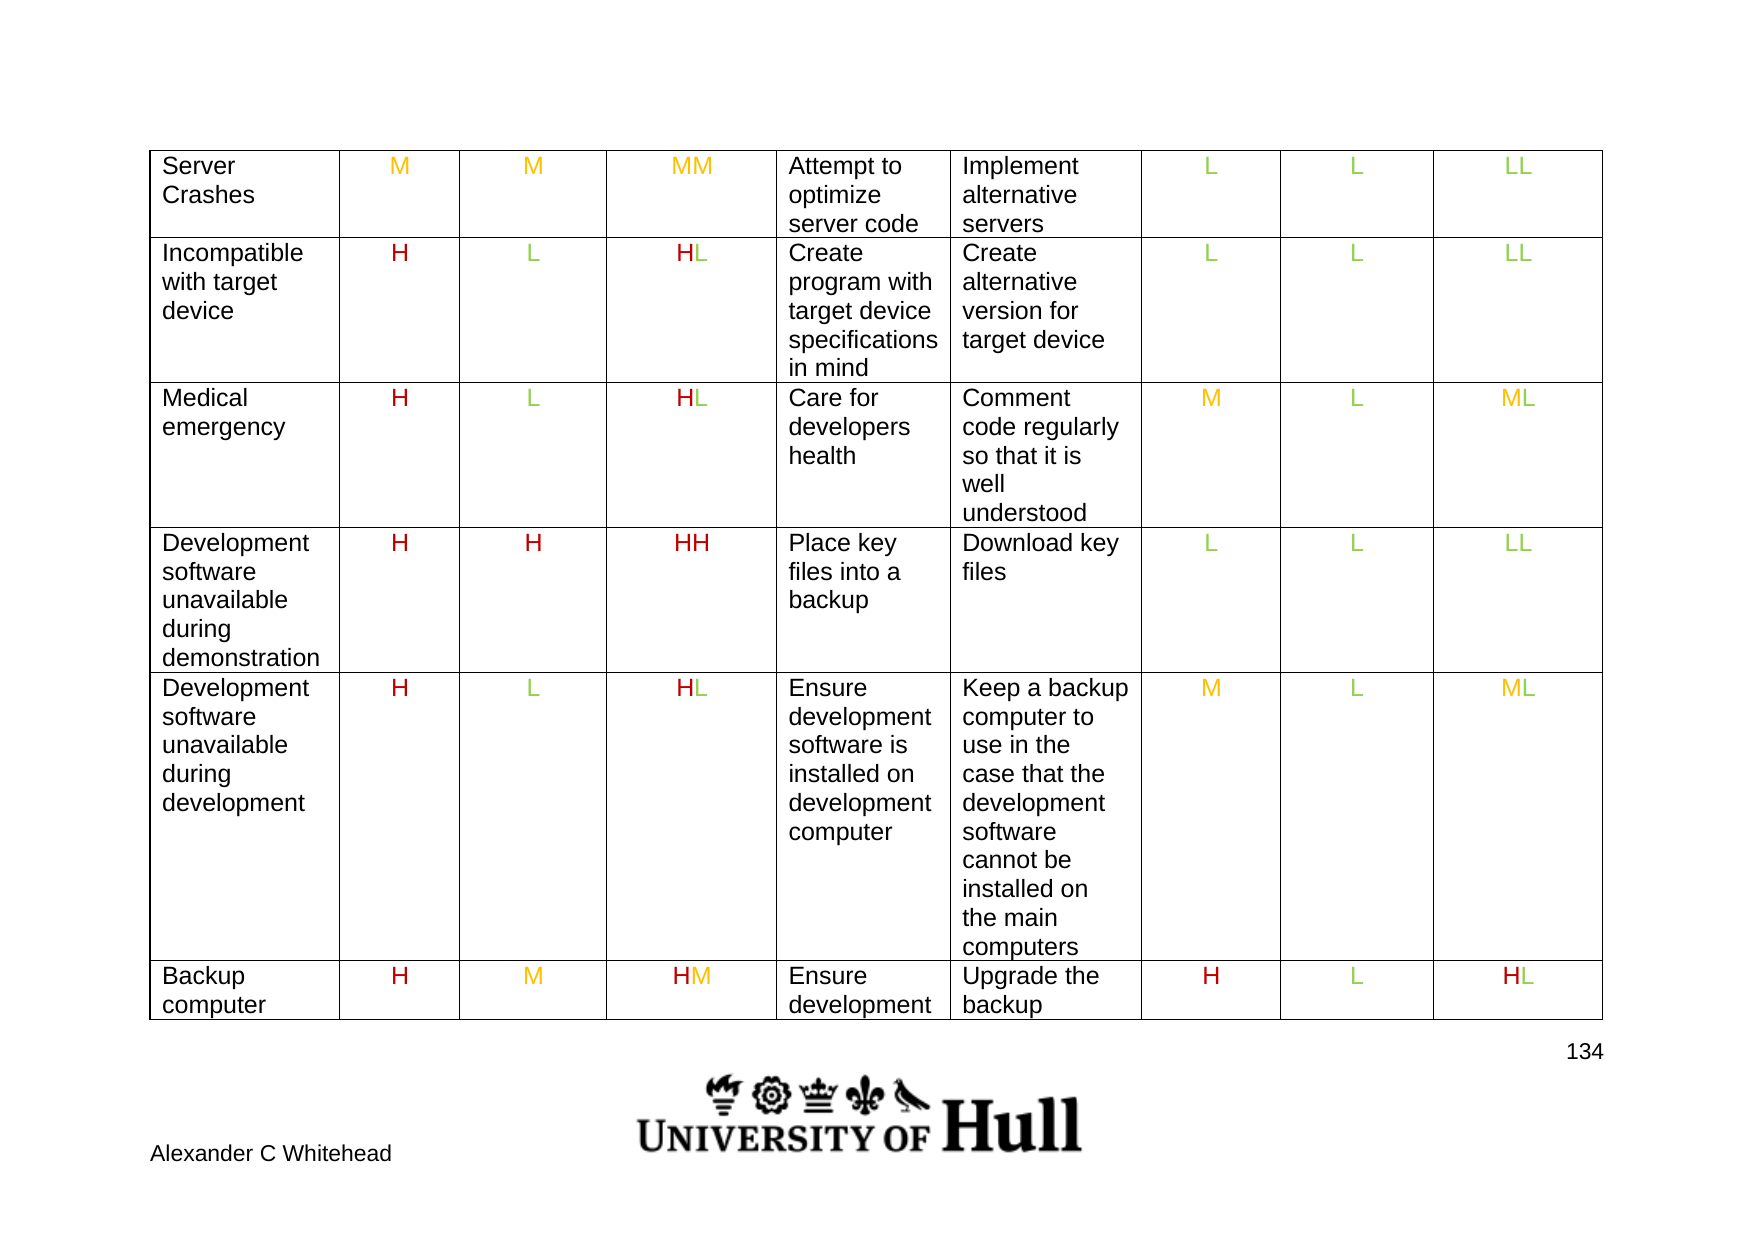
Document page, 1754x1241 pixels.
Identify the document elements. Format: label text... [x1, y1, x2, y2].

table_cell Backup computer [151, 961, 339, 1019]
table_cell Implement alternative servers [951, 151, 1141, 237]
table_cell H [340, 673, 459, 960]
table_cell Keep a backup computer to use in the case that the development software cannot be installed on the main computers [951, 673, 1141, 960]
table_cell H [340, 528, 459, 672]
table_cell Development software unavailable during development [151, 673, 339, 960]
table_cell M [1142, 383, 1280, 527]
table_cell LL [1434, 528, 1602, 672]
table_cell Upgrade the backup [951, 961, 1141, 1019]
table_cell HL [607, 238, 776, 382]
table_cell HH [607, 528, 776, 672]
table_cell Place key files into a backup [777, 528, 950, 672]
table_cell L [1281, 238, 1433, 382]
table_cell L [1281, 528, 1433, 672]
table_cell MM [607, 151, 776, 237]
table_cell L [1142, 238, 1280, 382]
table_cell H [460, 528, 606, 672]
table_cell Create alternative version for target device [951, 238, 1141, 382]
table_cell M [460, 151, 606, 237]
picture [630, 1064, 1091, 1162]
table_cell HL [1434, 961, 1602, 1019]
table_cell M [1142, 673, 1280, 960]
table_cell L [1281, 151, 1433, 237]
table_cell LL [1434, 238, 1602, 382]
table_cell HL [607, 383, 776, 527]
table_cell Development software unavailable during demonstration [151, 528, 339, 672]
table_cell L [460, 673, 606, 960]
table_cell M [340, 151, 459, 237]
table_cell Download key files [951, 528, 1141, 672]
table_cell H [1142, 961, 1280, 1019]
table_cell M [460, 961, 606, 1019]
table_cell H [340, 961, 459, 1019]
table_cell Care for developers health [777, 383, 950, 527]
table_cell L [460, 238, 606, 382]
table_cell Server Crashes [151, 151, 339, 237]
table_cell L [1142, 528, 1280, 672]
table_cell L [460, 383, 606, 527]
table_cell Ensure development [777, 961, 950, 1019]
table_cell HM [607, 961, 776, 1019]
table_cell Medical emergency [151, 383, 339, 527]
table_cell ML [1434, 673, 1602, 960]
table_cell Comment code regularly so that it is well understood [951, 383, 1141, 527]
table_cell LL [1434, 151, 1602, 237]
table_cell HL [607, 673, 776, 960]
table_cell Attempt to optimize server code [777, 151, 950, 237]
table_cell ML [1434, 383, 1602, 527]
table_cell L [1281, 383, 1433, 527]
table_cell H [340, 383, 459, 527]
table_cell Create program with target device specifications in mind [777, 238, 950, 382]
table_cell L [1281, 673, 1433, 960]
table_cell Ensure development software is installed on development computer [777, 673, 950, 960]
table_cell H [340, 238, 459, 382]
table_cell Incompatible with target device [151, 238, 339, 382]
table_cell L [1142, 151, 1280, 237]
table_cell L [1281, 961, 1433, 1019]
